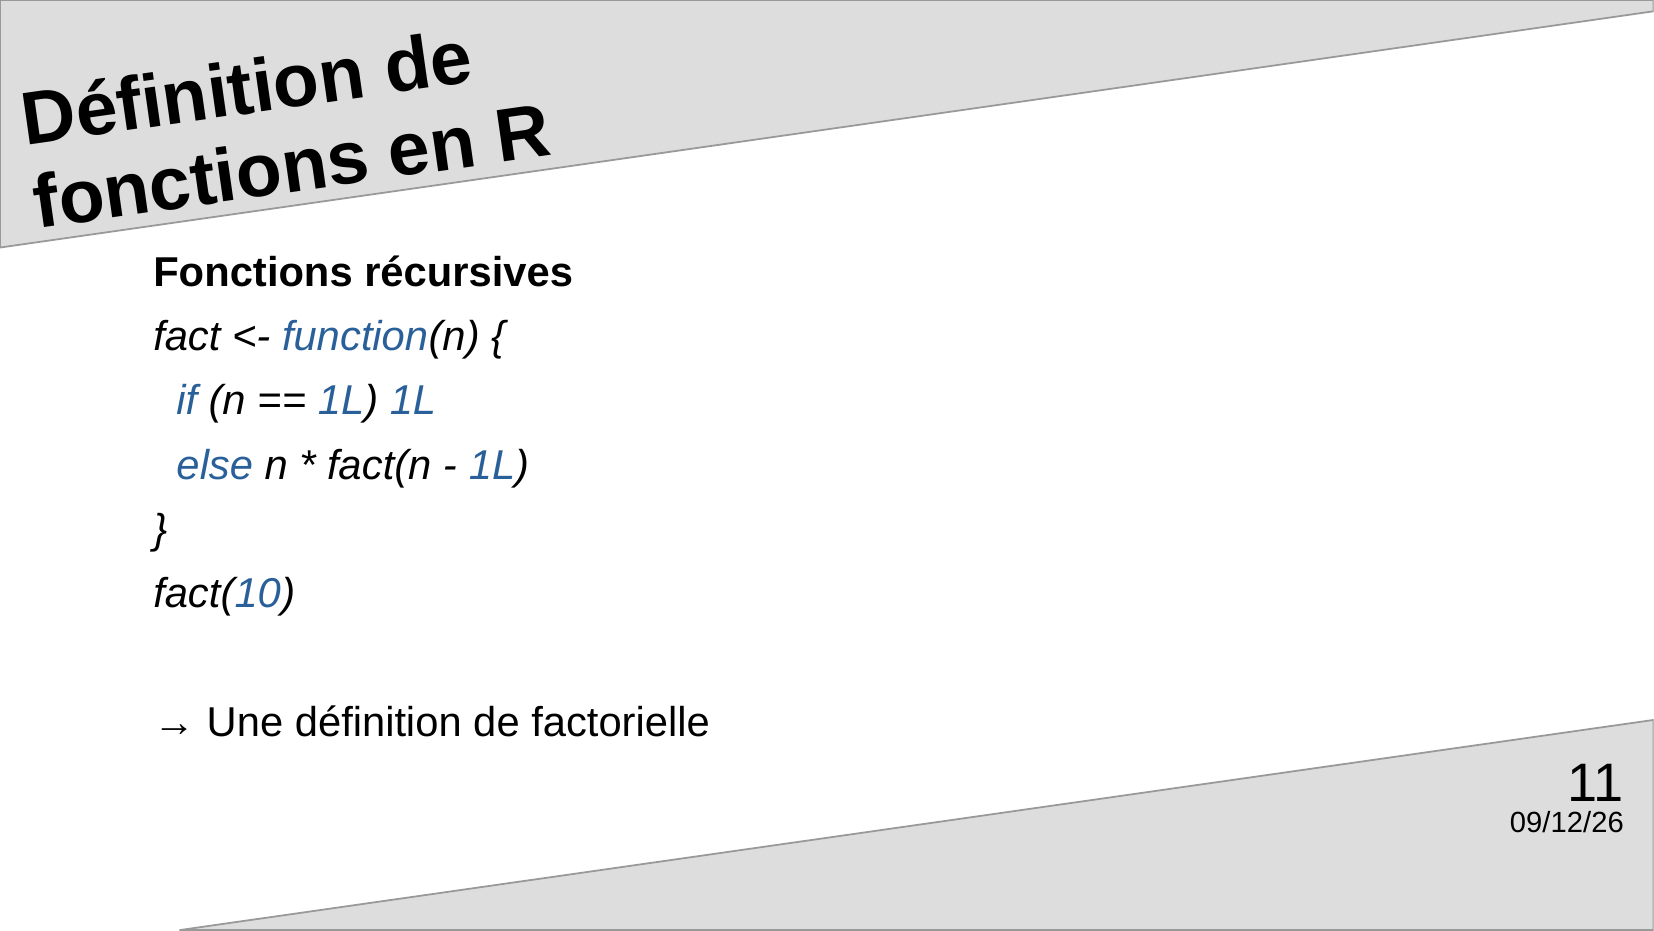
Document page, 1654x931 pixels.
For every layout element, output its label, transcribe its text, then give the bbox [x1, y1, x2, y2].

list Fonctions récursives fact <- function(n) { if (n == 1L) 1L else n * fact(n - 1L) } fact(10) → Une définition de factorielle [82, 248, 1538, 789]
title Définition de fonctions en R [16, 0, 1502, 245]
